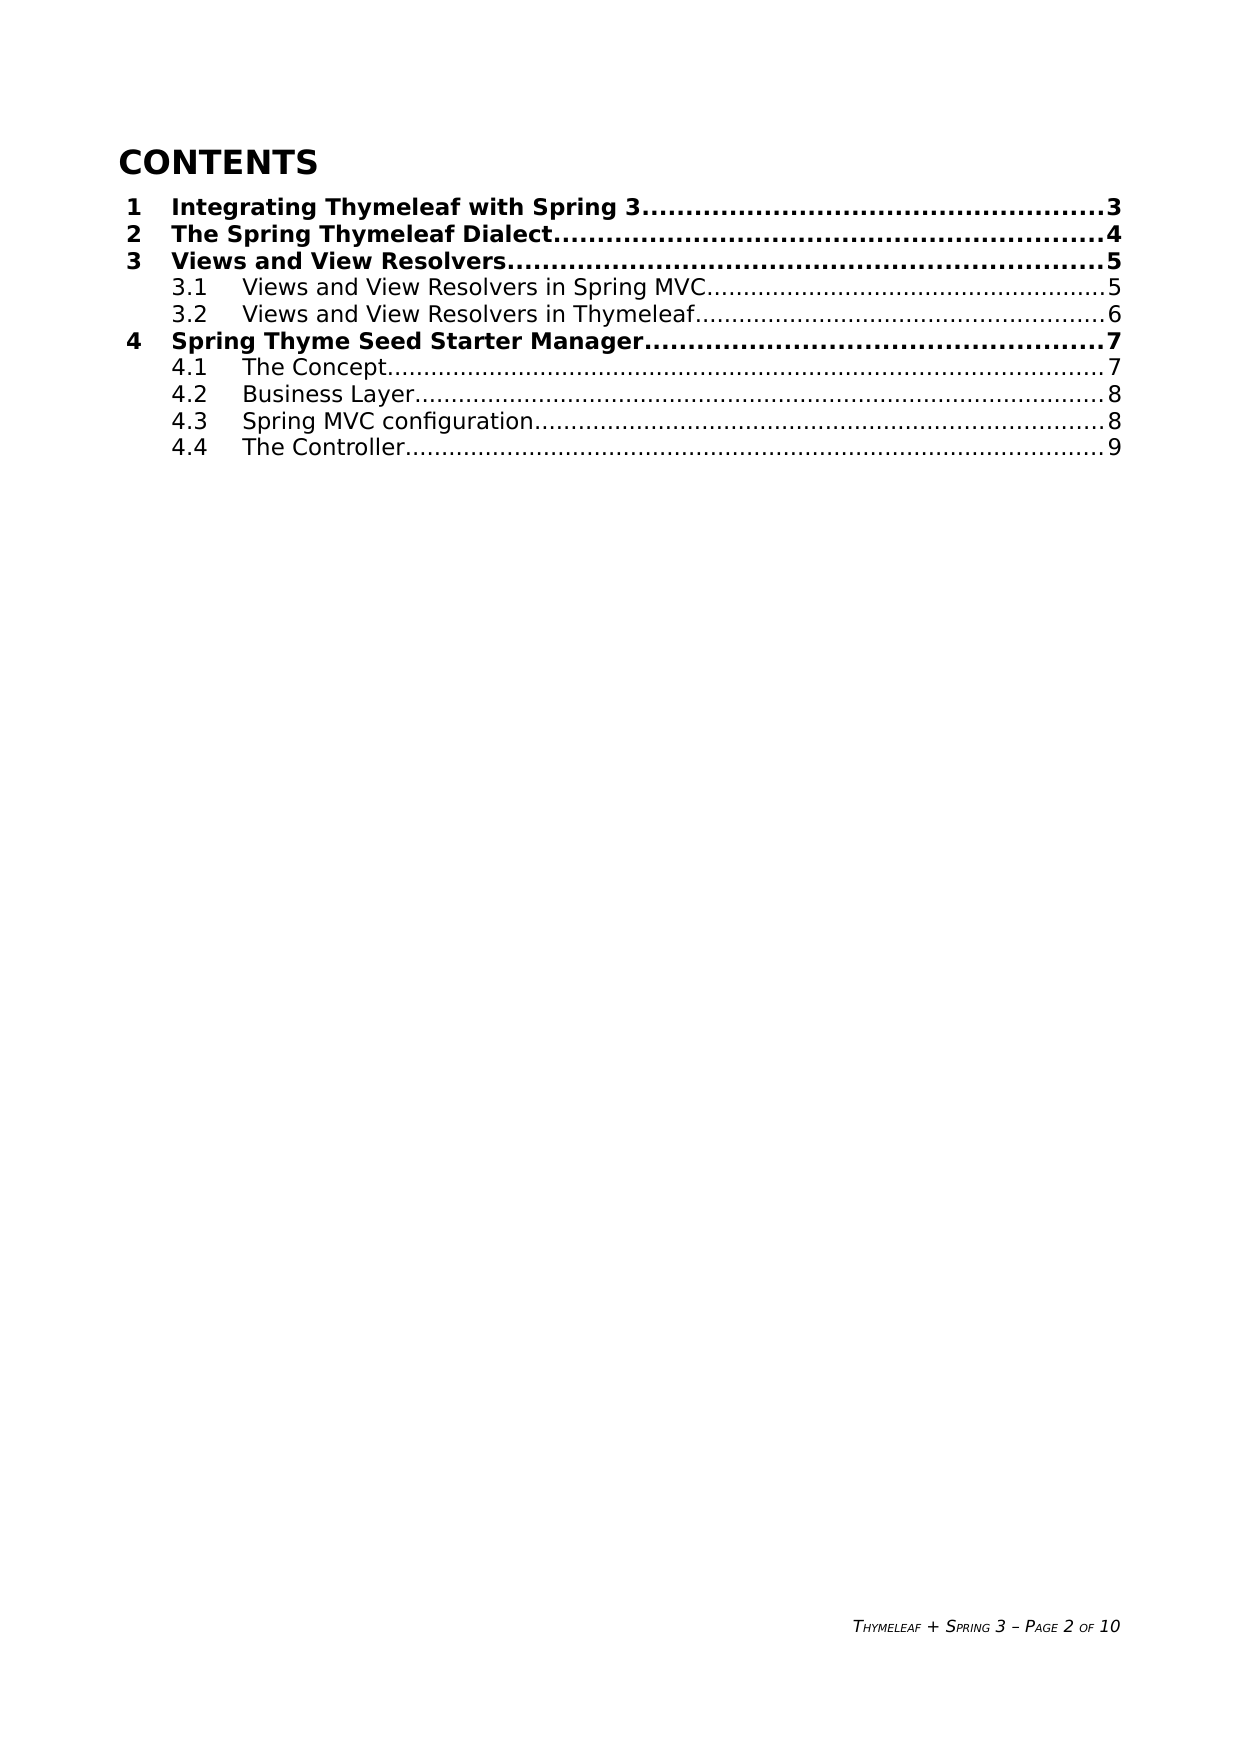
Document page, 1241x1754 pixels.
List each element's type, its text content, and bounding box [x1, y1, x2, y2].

text 4.2 Business Layer 8 [171, 381, 1122, 408]
text 4.1 The Concept 7 [171, 354, 1122, 381]
text 3.2 Views and View Resolvers in Thymeleaf 6 [171, 301, 1122, 328]
text 4 Spring Thyme Seed Starter Manager 7 [118, 328, 1122, 354]
text 4.4 The Controller 9 [171, 434, 1122, 461]
text 3.1 Views and View Resolvers in Spring MVC 5 [171, 274, 1122, 301]
text 3 Views and View Resolvers 5 [118, 248, 1122, 274]
text 1 Integrating Thymeleaf with Spring 3 3 [118, 194, 1122, 221]
text 4.3 Spring MVC configuration 8 [171, 408, 1122, 434]
text 2 The Spring Thymeleaf Dialect 4 [118, 221, 1122, 248]
subtitle Contents [118, 143, 1122, 182]
